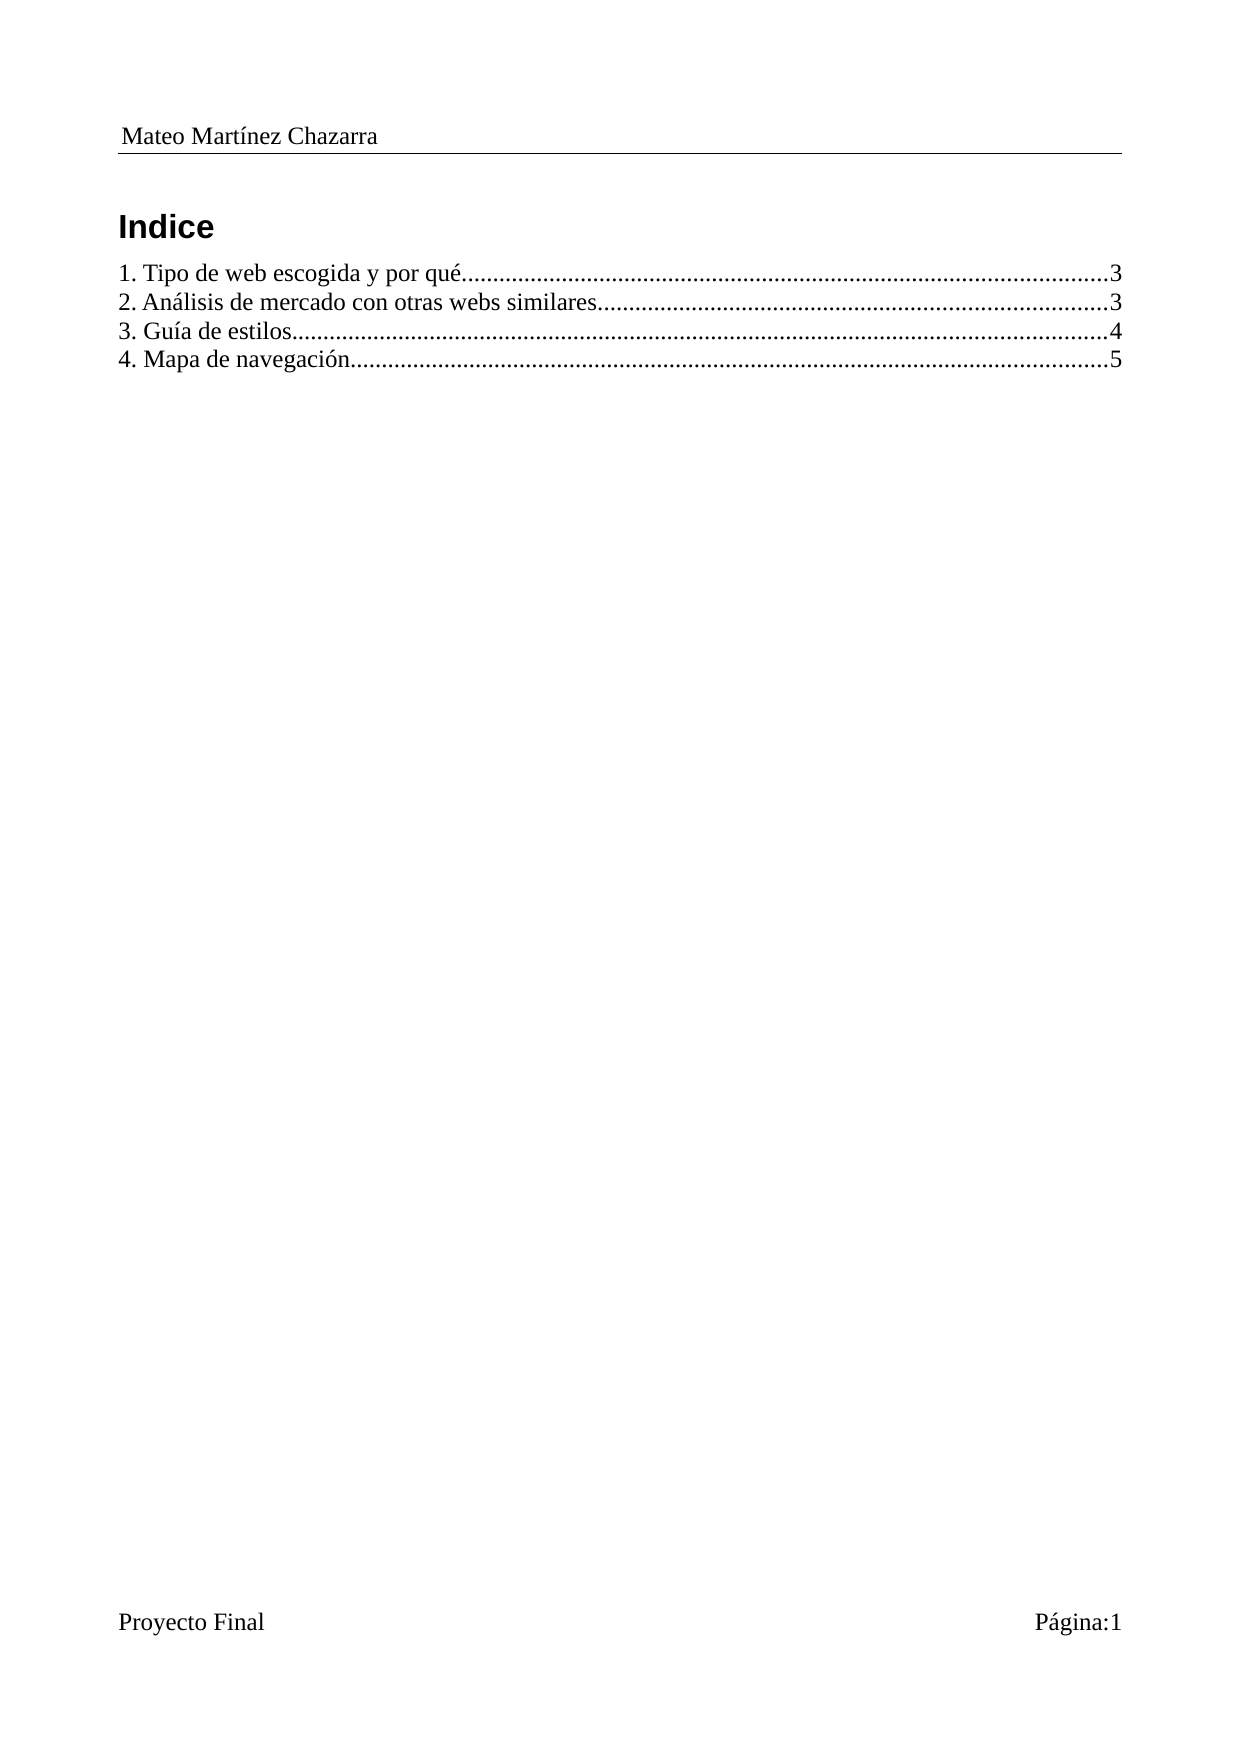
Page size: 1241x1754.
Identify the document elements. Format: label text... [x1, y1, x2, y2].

text 1. Tipo de web escogida y por qué. 3 [118, 258, 1122, 287]
text 4. Mapa de navegación. 5 [118, 344, 1122, 373]
text 2. Análisis de mercado con otras webs similares. 3 [118, 287, 1122, 316]
text 3. Guía de estilos. 4 [118, 316, 1122, 344]
subtitle Indice [118, 207, 1122, 246]
